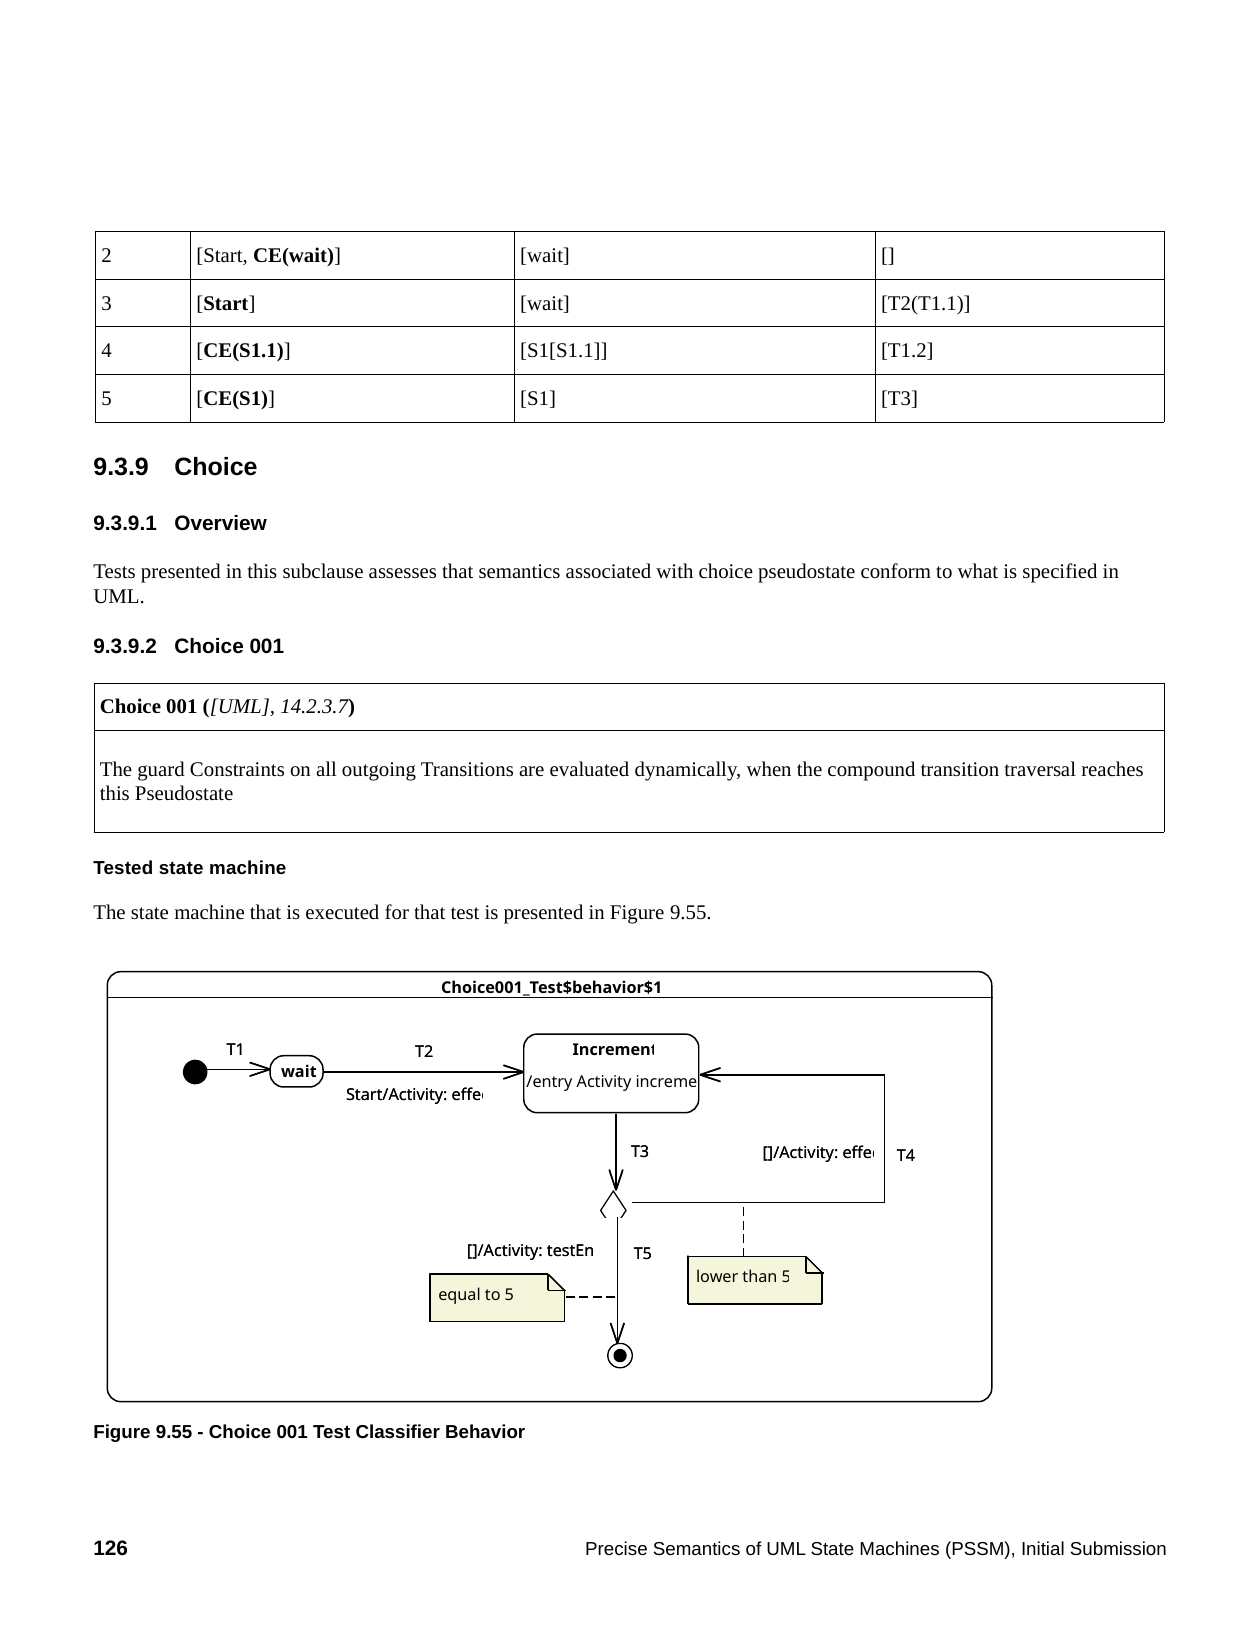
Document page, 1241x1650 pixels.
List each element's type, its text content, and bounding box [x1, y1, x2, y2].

table_cell [S1] [515, 375, 875, 422]
subtitle Tested state machine [93, 857, 1164, 879]
table_cell 2 [96, 232, 190, 279]
subtitle Choice [93, 451, 1164, 480]
subtitle Overview [93, 509, 1164, 534]
table_header Choice 001 ([UML], 14.2.3.7) [95, 684, 1164, 730]
table_cell [S1[S1.1]] [515, 327, 875, 374]
table_cell [CE(S1)] [191, 375, 514, 422]
table_cell [CE(S1.1)] [191, 327, 514, 374]
table_cell [] [876, 232, 1164, 279]
table_cell The guard Constraints on all outgoing Transitions are evaluated dynamically, when the compound transition traversal reaches this Pseudostate [95, 731, 1164, 832]
table_cell [Start] [191, 280, 514, 326]
table_cell [wait] [515, 232, 875, 279]
table_cell [Start, CE(wait)] [191, 232, 514, 279]
table_cell [wait] [515, 280, 875, 326]
table_cell 3 [96, 280, 190, 326]
table_cell 4 [96, 327, 190, 374]
text The state machine that is executed for that test is presented in Figure 9.55. [93, 900, 1164, 924]
table_cell 5 [96, 375, 190, 422]
subtitle Choice 001 [93, 633, 1164, 658]
table_cell [T3] [876, 375, 1164, 422]
text Figure 9.55 - Choice 001 Test Classifier Behavior [93, 957, 1007, 1442]
table_cell [T2(T1.1)] [876, 280, 1164, 326]
text Tests presented in this subclause assesses that semantics associated with choice pseudostate conform to what is specified in UML. [93, 559, 1164, 608]
table_cell [T1.2] [876, 327, 1164, 374]
